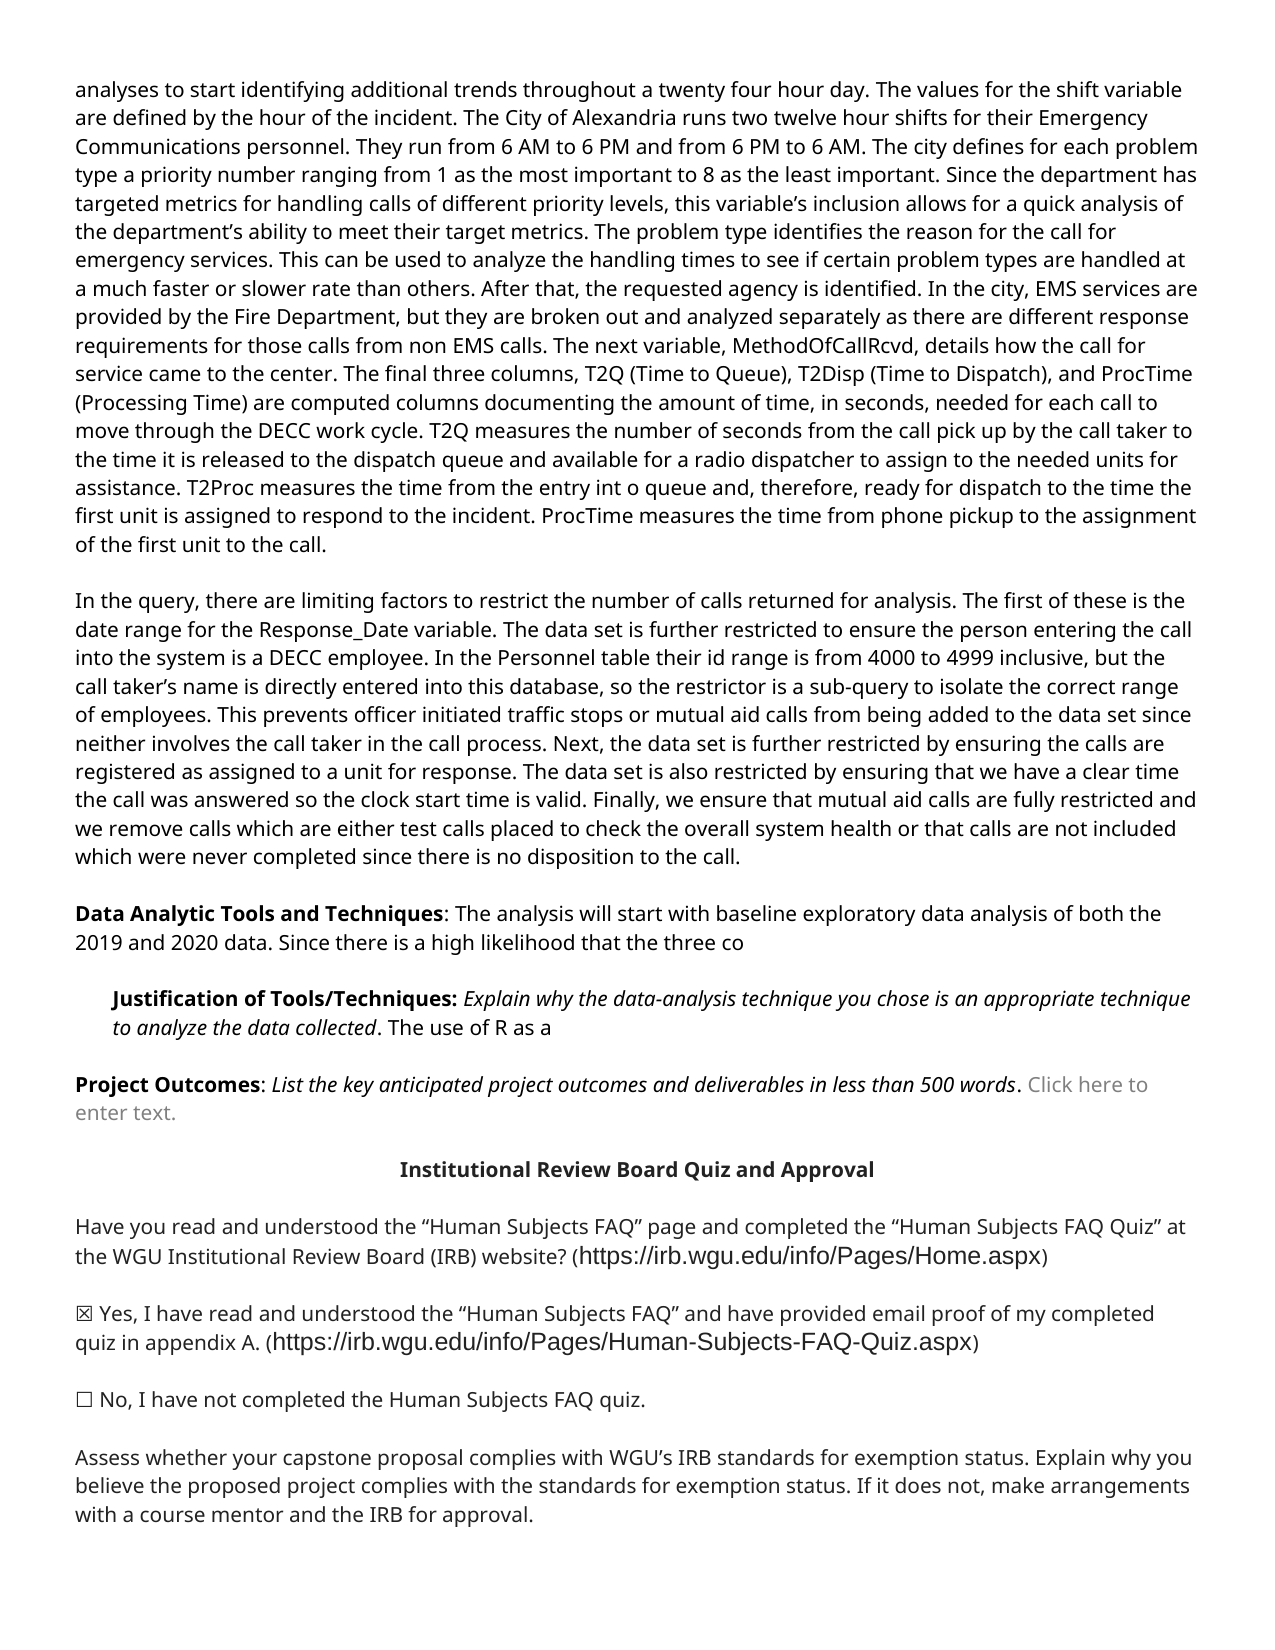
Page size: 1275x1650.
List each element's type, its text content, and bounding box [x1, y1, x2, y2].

text Institutional Review Board Quiz and Approval [75, 1155, 1200, 1184]
text Project Outcomes: List the key anticipated project outcomes and deliverables in less than 500 words. Click here to enter text. [75, 1070, 1200, 1127]
text Data Analytic Tools and Techniques: The analysis will start with baseline exploratory data analysis of both the 2019 and 2020 data. Since there is a high likelihood that the three co [75, 899, 1200, 956]
text ☐ No, I have not completed the Human Subjects FAQ quiz. [75, 1386, 1200, 1414]
text analyses to start identifying additional trends throughout a twenty four hour day. The values for the shift variable are defined by the hour of the incident. The City of Alexandria runs two twelve hour shifts for their Emergency Communications personnel. They run from 6 AM to 6 PM and from 6 PM to 6 AM. The city defines for each problem type a priority number ranging from 1 as the most important to 8 as the least important. Since the department has targeted metrics for handling calls of different priority levels, this variable’s inclusion allows for a quick analysis of the department’s ability to meet their target metrics. The problem type identifies the reason for the call for emergency services. This can be used to analyze the handling times to see if certain problem types are handled at a much faster or slower rate than others. After that, the requested agency is identified. In the city, EMS services are provided by the Fire Department, but they are broken out and analyzed separately as there are different response requirements for those calls from non EMS calls. The next variable, MethodOfCallRcvd, details how the call for service came to the center. The final three columns, T2Q (Time to Queue), T2Disp (Time to Dispatch), and ProcTime (Processing Time) are computed columns documenting the amount of time, in seconds, needed for each call to move through the DECC work cycle. T2Q measures the number of seconds from the call pick up by the call taker to the time it is released to the dispatch queue and available for a radio dispatcher to assign to the needed units for assistance. T2Proc measures the time from the entry int o queue and, therefore, ready for dispatch to the time the first unit is assigned to respond to the incident. ProcTime measures the time from phone pickup to the assignment of the first unit to the call. [75, 75, 1200, 558]
text In the query, there are limiting factors to restrict the number of calls returned for analysis. The first of these is the date range for the Response_Date variable. The data set is further restricted to ensure the person entering the call into the system is a DECC employee. In the Personnel table their id range is from 4000 to 4999 inclusive, but the call taker’s name is directly entered into this database, so the restrictor is a sub-query to isolate the correct range of employees. This prevents officer initiated traffic stops or mutual aid calls from being added to the data set since neither involves the call taker in the call process. Next, the data set is further restricted by ensuring the calls are registered as assigned to a unit for response. The data set is also restricted by ensuring that we have a clear time the call was answered so the clock start time is valid. Finally, we ensure that mutual aid calls are fully restricted and we remove calls which are either test calls placed to check the overall system health or that calls are not included which were never completed since there is no disposition to the call. [75, 586, 1200, 871]
text Have you read and understood the “Human Subjects FAQ” page and completed the “Human Subjects FAQ Quiz” at the WGU Institutional Review Board (IRB) website? (https://irb.wgu.edu/info/Pages/Home.aspx) [75, 1212, 1200, 1270]
text ☒ Yes, I have read and understood the “Human Subjects FAQ” and have provided email proof of my completed quiz in appendix A. (https://irb.wgu.edu/info/Pages/Human-Subjects-FAQ-Quiz.aspx) [75, 1299, 1200, 1357]
text Justification of Tools/Techniques: Explain why the data-analysis technique you chose is an appropriate technique to analyze the data collected. The use of R as a [112, 984, 1200, 1041]
text Assess whether your capstone proposal complies with WGU’s IRB standards for exemption status. Explain why you believe the proposed project complies with the standards for exemption status. If it does not, make arrangements with a course mentor and the IRB for approval. [75, 1443, 1200, 1528]
